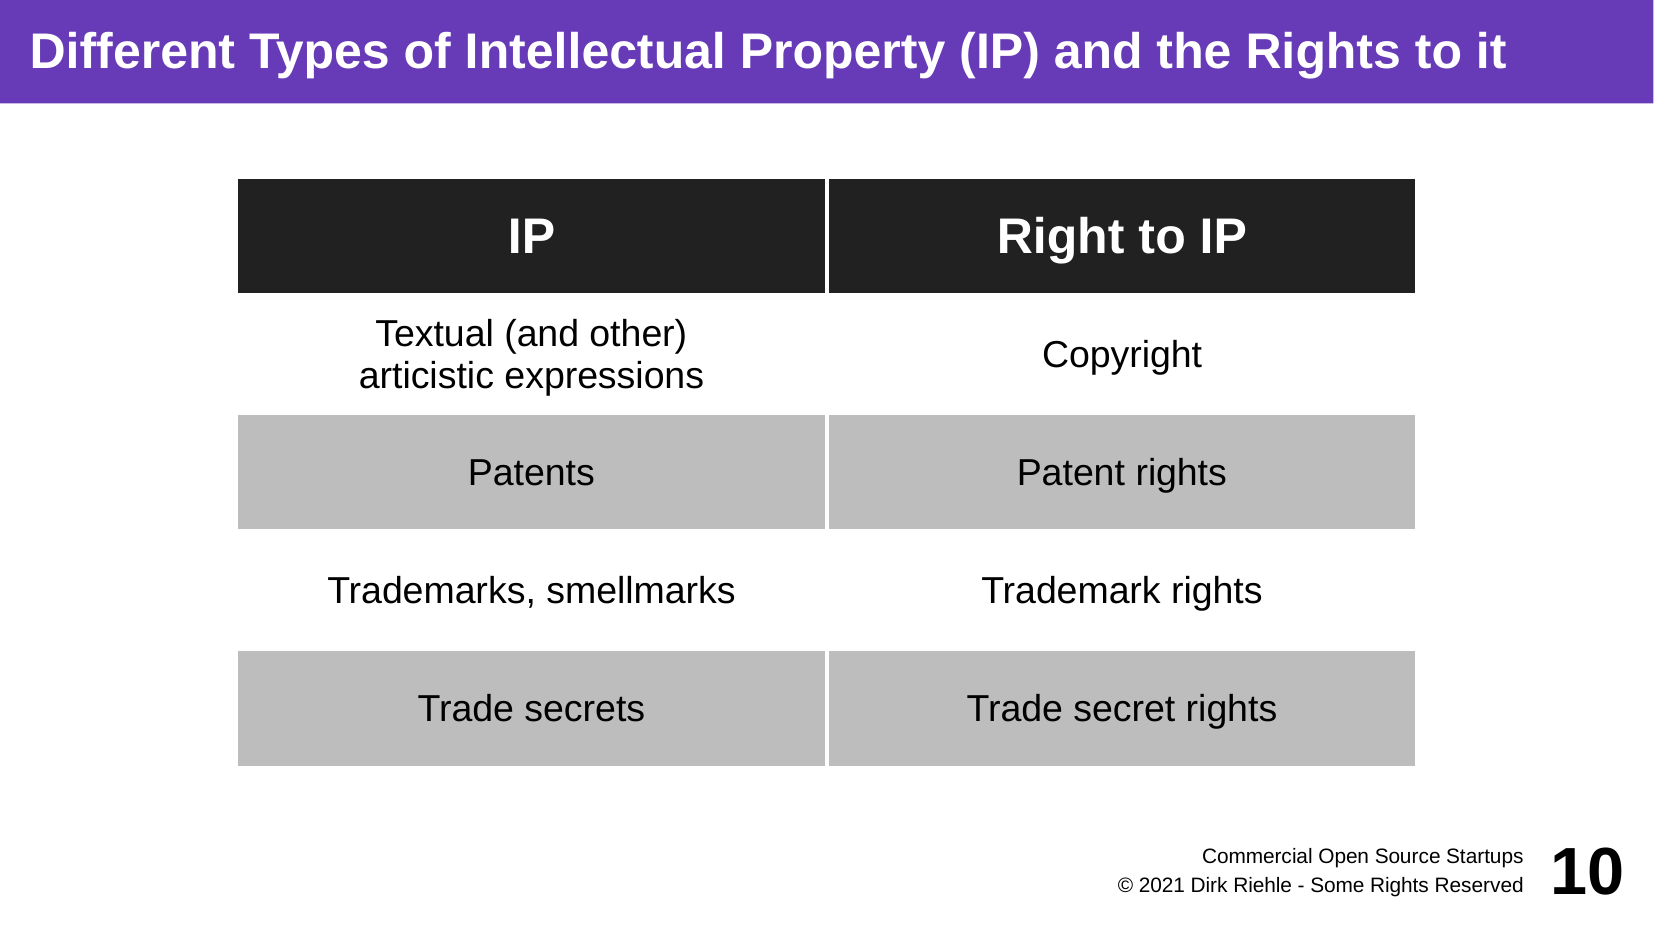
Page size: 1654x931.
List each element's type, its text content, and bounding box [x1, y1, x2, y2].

table_cell Trade secret rights [829, 651, 1415, 766]
table_cell Trademark rights [829, 533, 1415, 647]
table_cell Trademarks, smellmarks [238, 533, 825, 647]
table_cell Textual (and other) articistic expressions [238, 297, 825, 411]
table_cell Patent rights [829, 415, 1415, 529]
table_cell Trade secrets [238, 651, 825, 766]
table_cell Copyright [829, 297, 1415, 411]
table_header IP [238, 179, 825, 293]
table_cell Patents [238, 415, 825, 529]
table_header Right to IP [829, 179, 1415, 293]
title Different Types of Intellectual Property (IP) and the Rights to it [0, 0, 1654, 104]
